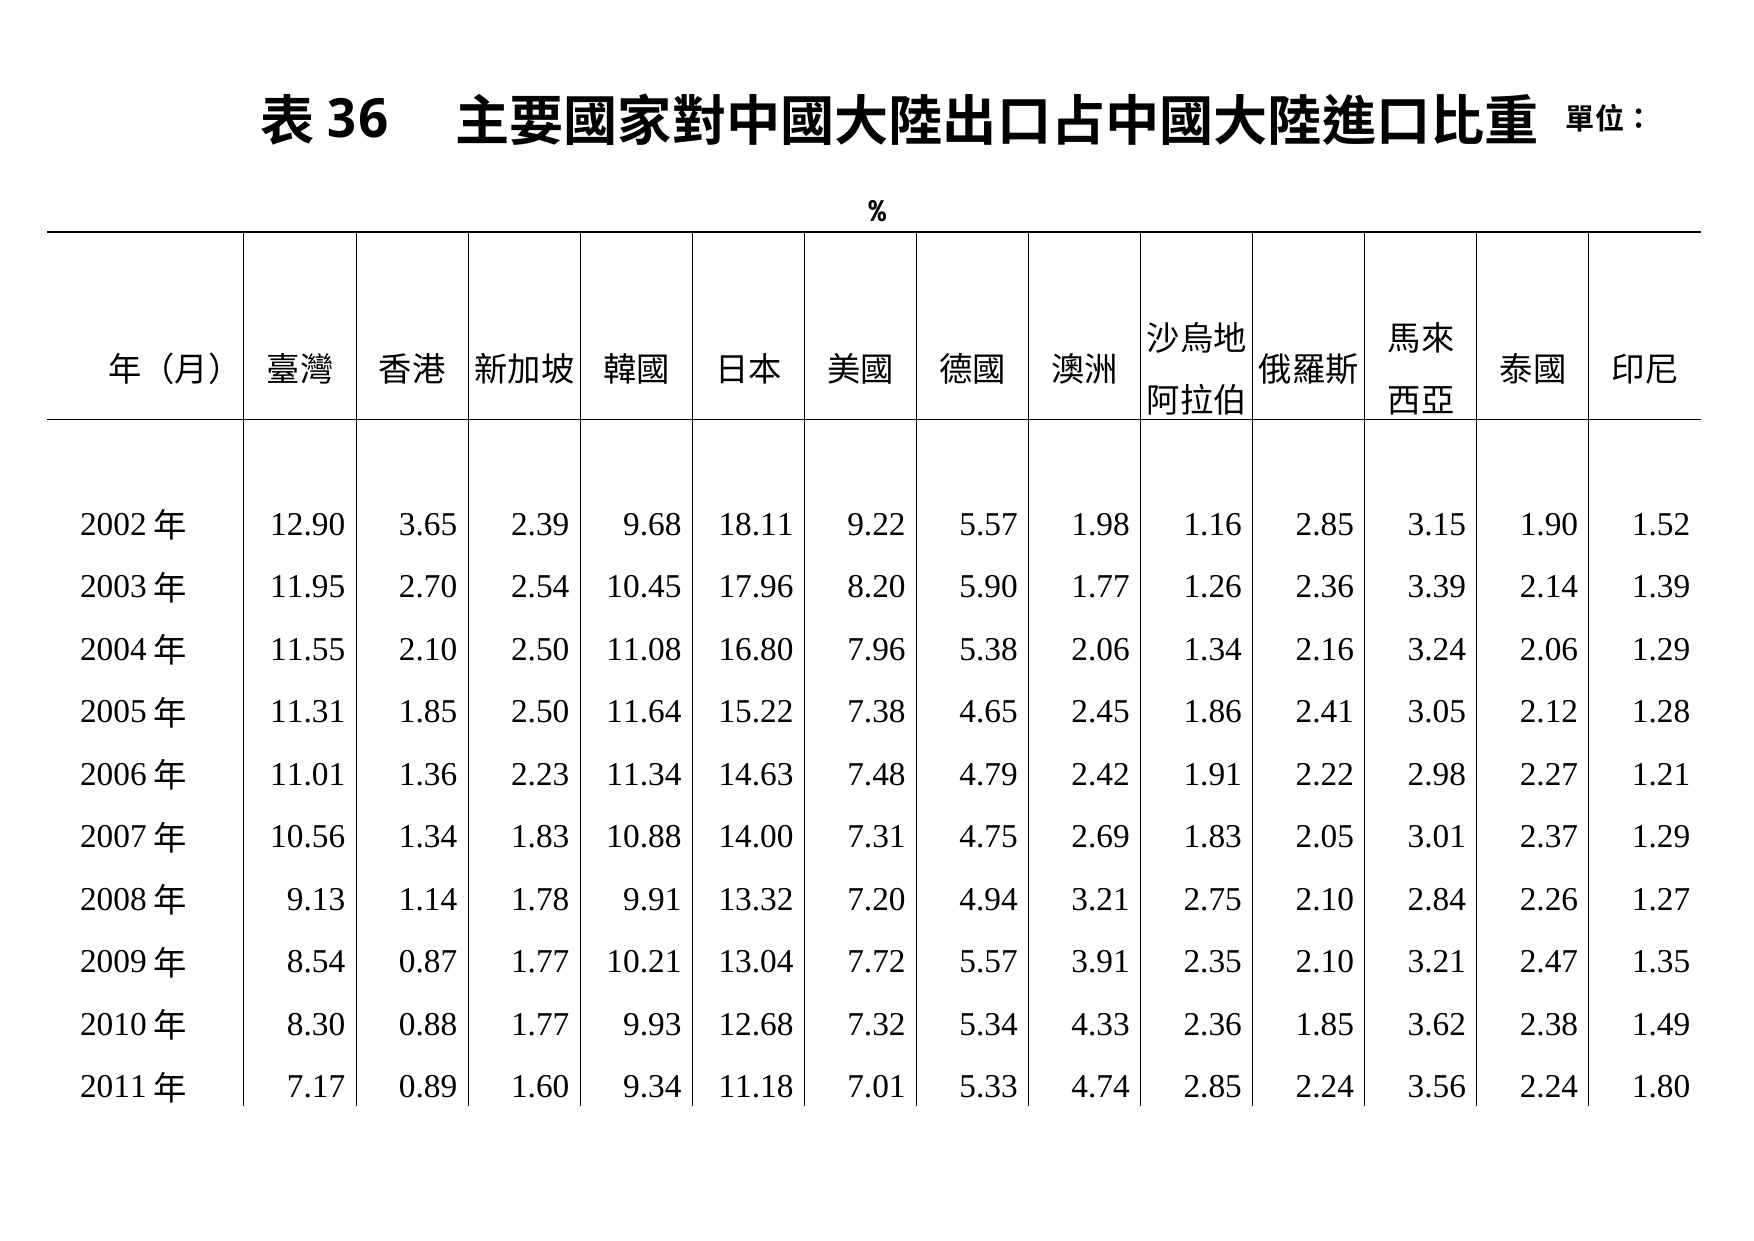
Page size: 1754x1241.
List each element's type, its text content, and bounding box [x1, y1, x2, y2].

table_cell 1.21 [1589, 731, 1701, 794]
table_cell 2.05 [1253, 794, 1364, 856]
table_cell 9.93 [581, 981, 692, 1044]
table_cell 3.01 [1365, 794, 1476, 856]
table_cell 0.88 [357, 981, 468, 1044]
table_cell 11.01 [244, 731, 356, 794]
table_cell 2.70 [357, 544, 468, 606]
table_cell 1.83 [469, 794, 580, 856]
table_cell 5.38 [917, 606, 1028, 669]
table_cell 5.57 [917, 420, 1028, 544]
table_cell 2.27 [1477, 731, 1588, 794]
table_cell 2.35 [1141, 919, 1252, 981]
table_cell 2.42 [1029, 731, 1140, 794]
table_cell 5.34 [917, 981, 1028, 1044]
table_cell 1.29 [1589, 606, 1701, 669]
table_cell 13.04 [693, 919, 804, 981]
table_cell 4.74 [1029, 1044, 1140, 1106]
table_cell 2.38 [1477, 981, 1588, 1044]
table_cell 2.22 [1253, 731, 1364, 794]
table_cell 5.90 [917, 544, 1028, 606]
table_cell 7.72 [805, 919, 916, 981]
table_cell 2.24 [1477, 1044, 1588, 1106]
table_cell 9.34 [581, 1044, 692, 1106]
table_cell 8.30 [244, 981, 356, 1044]
table_cell 7.31 [805, 794, 916, 856]
table_cell 2.84 [1365, 856, 1476, 919]
table_cell 2.36 [1141, 981, 1252, 1044]
table_cell [33, 606, 47, 669]
table_cell [33, 1044, 47, 1106]
table_cell 11.34 [581, 731, 692, 794]
table_cell 8.54 [244, 919, 356, 981]
table_header 馬來 西亞 [1365, 233, 1476, 419]
table_cell 3.91 [1029, 919, 1140, 981]
table_cell 1.14 [357, 856, 468, 919]
table_cell 4.94 [917, 856, 1028, 919]
table_cell 2.75 [1141, 856, 1252, 919]
table_header 俄羅斯 [1253, 233, 1364, 419]
table_cell 7.32 [805, 981, 916, 1044]
table_cell 2.10 [357, 606, 468, 669]
table_cell 2.41 [1253, 669, 1364, 731]
table_cell 11.95 [244, 544, 356, 606]
table_cell 1.80 [1589, 1044, 1701, 1106]
table_cell 1.52 [1589, 420, 1701, 544]
table_cell 1.36 [357, 731, 468, 794]
table_cell 2005年 [47, 669, 243, 731]
table_cell 10.21 [581, 919, 692, 981]
table_cell [33, 856, 47, 919]
table_cell 12.90 [244, 420, 356, 544]
table_cell 3.39 [1365, 544, 1476, 606]
table_cell 2.50 [469, 669, 580, 731]
table_cell 2.10 [1253, 856, 1364, 919]
table_cell 4.75 [917, 794, 1028, 856]
table_cell 11.18 [693, 1044, 804, 1106]
table_cell 11.31 [244, 669, 356, 731]
table_cell 4.79 [917, 731, 1028, 794]
table_cell 16.80 [693, 606, 804, 669]
table_cell 2006年 [47, 731, 243, 794]
table_cell 2.45 [1029, 669, 1140, 731]
table_cell 7.01 [805, 1044, 916, 1106]
table_header 新加坡 [469, 233, 580, 419]
table_cell 15.22 [693, 669, 804, 731]
table_cell 1.91 [1141, 731, 1252, 794]
table_cell 12.68 [693, 981, 804, 1044]
table_cell 1.83 [1141, 794, 1252, 856]
table_cell 7.17 [244, 1044, 356, 1106]
table_header 臺灣 [244, 233, 356, 419]
table_cell 17.96 [693, 544, 804, 606]
table_cell 2.10 [1253, 919, 1364, 981]
table_cell 2.06 [1029, 606, 1140, 669]
table_cell 2011年 [47, 1044, 243, 1106]
table_cell 2.26 [1477, 856, 1588, 919]
table_cell 1.78 [469, 856, 580, 919]
table_cell 2.54 [469, 544, 580, 606]
table_cell 3.05 [1365, 669, 1476, 731]
table_cell 1.16 [1141, 420, 1252, 544]
table_header 年（月） [47, 233, 243, 419]
table_cell 1.77 [469, 981, 580, 1044]
table_cell 2.14 [1477, 544, 1588, 606]
table_cell 1.35 [1589, 919, 1701, 981]
table_header 韓國 [581, 233, 692, 419]
table_cell 2.16 [1253, 606, 1364, 669]
table_cell 2.85 [1141, 1044, 1252, 1106]
table_cell 1.29 [1589, 794, 1701, 856]
table_cell 2.50 [469, 606, 580, 669]
table_header 沙烏地阿拉伯 [1141, 233, 1252, 419]
table_cell 2.85 [1253, 420, 1364, 544]
table_cell 7.96 [805, 606, 916, 669]
table_cell 10.56 [244, 794, 356, 856]
table_header 日本 [693, 233, 804, 419]
table_cell 1.85 [1253, 981, 1364, 1044]
table_cell [33, 919, 47, 981]
table_cell [33, 794, 47, 856]
table_header 德國 [917, 233, 1028, 419]
table_cell 14.63 [693, 731, 804, 794]
table_cell 1.34 [357, 794, 468, 856]
table_cell 3.56 [1365, 1044, 1476, 1106]
table_cell 1.27 [1589, 856, 1701, 919]
table_cell 2010年 [47, 981, 243, 1044]
table_cell 1.34 [1141, 606, 1252, 669]
table_cell 3.24 [1365, 606, 1476, 669]
table_cell 11.55 [244, 606, 356, 669]
table_cell 1.77 [1029, 544, 1140, 606]
table_cell 2.12 [1477, 669, 1588, 731]
table_cell 7.48 [805, 731, 916, 794]
table_cell 3.65 [357, 420, 468, 544]
table_cell 1.77 [469, 919, 580, 981]
table_cell 2.06 [1477, 606, 1588, 669]
table_cell 2.37 [1477, 794, 1588, 856]
table_cell 5.33 [917, 1044, 1028, 1106]
table_header 美國 [805, 233, 916, 419]
table_cell 2.69 [1029, 794, 1140, 856]
table_cell 0.89 [357, 1044, 468, 1106]
table_cell 2004年 [47, 606, 243, 669]
table_cell 11.08 [581, 606, 692, 669]
subtitle 表36 主要國家對中國大陸出口占中國大陸進口比重 單位：% [118, 44, 1636, 231]
table_cell 7.38 [805, 669, 916, 731]
table_cell 5.57 [917, 919, 1028, 981]
table_cell 1.85 [357, 669, 468, 731]
table_header 香港 [357, 233, 468, 419]
table_cell 2003年 [47, 544, 243, 606]
table_cell 1.98 [1029, 420, 1140, 544]
table_cell 2.24 [1253, 1044, 1364, 1106]
table_cell 7.20 [805, 856, 916, 919]
table_cell 2008年 [47, 856, 243, 919]
table_cell 2007年 [47, 794, 243, 856]
table_cell 1.60 [469, 1044, 580, 1106]
table_cell 10.88 [581, 794, 692, 856]
table_cell 9.68 [581, 420, 692, 544]
table_cell 14.00 [693, 794, 804, 856]
table_header 印尼 [1589, 233, 1701, 419]
table_cell 2.36 [1253, 544, 1364, 606]
table_cell 1.86 [1141, 669, 1252, 731]
table_cell 1.26 [1141, 544, 1252, 606]
table_cell 2.47 [1477, 919, 1588, 981]
table_cell 9.91 [581, 856, 692, 919]
table_cell 3.21 [1029, 856, 1140, 919]
table_cell 9.22 [805, 420, 916, 544]
table_cell 4.65 [917, 669, 1028, 731]
table_cell 2.39 [469, 420, 580, 544]
table_cell [33, 731, 47, 794]
table_cell 2002年 [47, 420, 243, 544]
table_cell 1.49 [1589, 981, 1701, 1044]
table_cell 4.33 [1029, 981, 1140, 1044]
table_header 泰國 [1477, 233, 1588, 419]
table_cell 10.45 [581, 544, 692, 606]
table_cell 13.32 [693, 856, 804, 919]
table_header 澳洲 [1029, 233, 1140, 419]
table_cell 1.90 [1477, 420, 1588, 544]
table_cell [33, 981, 47, 1044]
table_cell 3.62 [1365, 981, 1476, 1044]
table_cell 1.39 [1589, 544, 1701, 606]
table_cell 2009年 [47, 919, 243, 981]
table_cell 18.11 [693, 420, 804, 544]
table_cell 0.87 [357, 919, 468, 981]
table_cell [33, 419, 47, 544]
table_cell 3.21 [1365, 919, 1476, 981]
table_cell 11.64 [581, 669, 692, 731]
table_cell 3.15 [1365, 420, 1476, 544]
table_cell 1.28 [1589, 669, 1701, 731]
table_cell [33, 669, 47, 731]
table_cell [33, 544, 47, 606]
table_cell 2.23 [469, 731, 580, 794]
table_cell 9.13 [244, 856, 356, 919]
table_header [33, 231, 47, 419]
table_cell 8.20 [805, 544, 916, 606]
table_cell 2.98 [1365, 731, 1476, 794]
